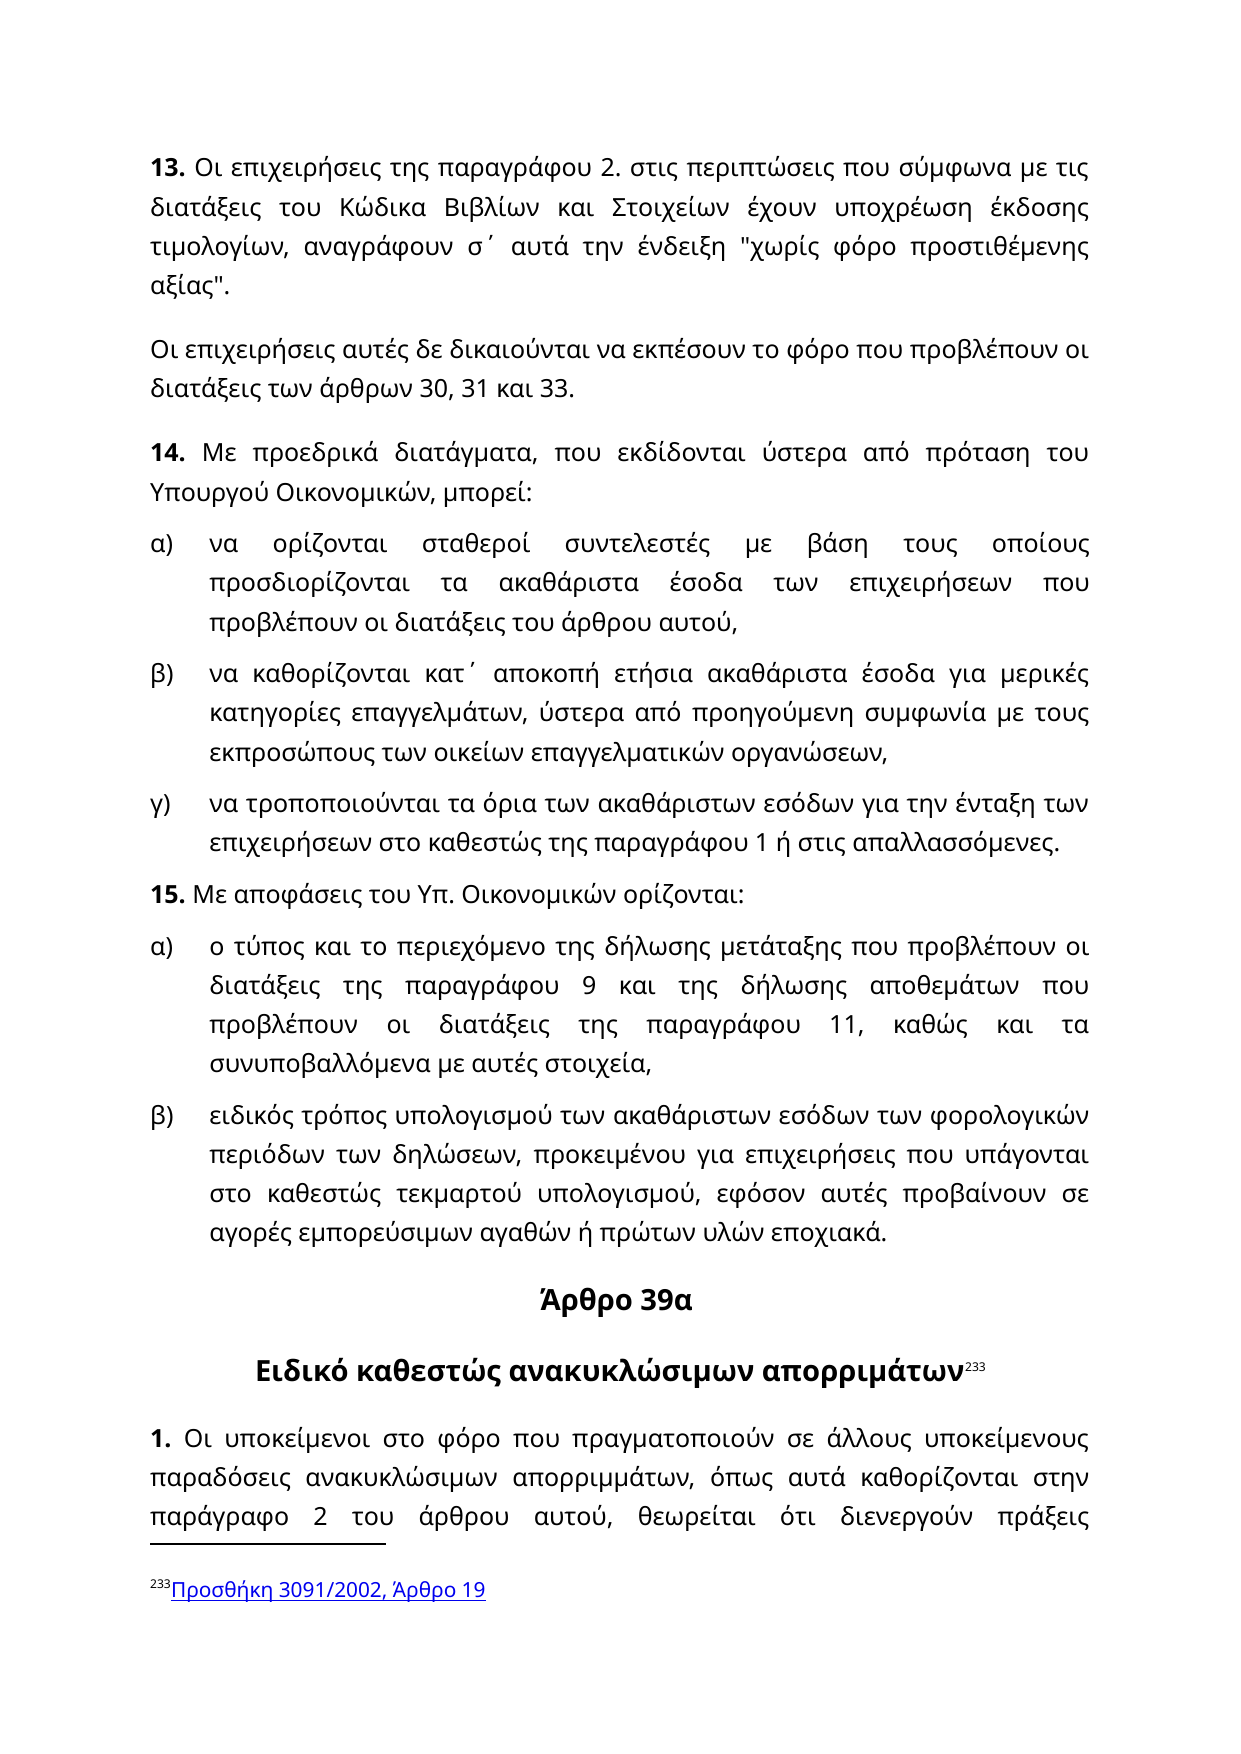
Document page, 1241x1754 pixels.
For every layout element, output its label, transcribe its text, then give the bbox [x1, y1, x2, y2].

list γ) να τροποποιούνται τα όρια των ακαθάριστων εσόδων για την ένταξη των επιχειρήσεων στο καθεστώς της παραγράφου 1 ή στις απαλλασσόμενες. [150, 786, 1090, 859]
text 14. Με προεδρικά διατάγματα, που εκδίδονται ύστερα από πρόταση του Υπουργού Οικονομικών, μπορεί: [150, 435, 1090, 508]
list β) ειδικός τρόπος υπολογισμού των ακαθάριστων εσόδων των φορολογικών περιόδων των δηλώσεων, προκειμένου για επιχειρήσεις που υπάγονται στο καθεστώς τεκμαρτού υπολογισμού, εφόσον αυτές προβαίνουν σε αγορές εμπορεύσιμων αγαθών ή πρώτων υλών εποχιακά. [150, 1097, 1090, 1249]
text 1. Οι υποκείμενοι στο φόρο που πραγματοποιούν σε άλλους υποκείμενους παραδόσεις ανακυκλώσιμων απορριμμάτων, όπως αυτά καθορίζονται στην παράγραφο 2 του άρθρου αυτού, θεωρείται ότι διενεργούν πράξεις [150, 1420, 1090, 1533]
subtitle Άρθρο 39α [150, 1279, 1090, 1319]
text 13. Οι επιχειρήσεις της παραγράφου 2. στις περιπτώσεις που σύμφωνα με τις διατάξεις του Κώδικα Βιβλίων και Στοιχείων έχουν υποχρέωση έκδοσης τιμολογίων, αναγράφουν σ΄ αυτά την ένδειξη "χωρίς φόρο προστιθέμενης αξίας". [150, 150, 1090, 302]
list α) ο τύπος και το περιεχόμενο της δήλωσης μετάταξης που προβλέπουν οι διατάξεις της παραγράφου 9 και της δήλωσης αποθεμάτων που προβλέπουν οι διατάξεις της παραγράφου 11, καθώς και τα συνυποβαλλόμενα με αυτές στοιχεία, [150, 928, 1090, 1080]
list α) να ορίζονται σταθεροί συντελεστές με βάση τους οποίους προσδιορίζονται τα ακαθάριστα έσοδα των επιχειρήσεων που προβλέπουν οι διατάξεις του άρθρου αυτού, [150, 526, 1090, 638]
text Οι επιχειρήσεις αυτές δε δικαιούνται να εκπέσουν το φόρο που προβλέπουν οι διατάξεις των άρθρων 30, 31 και 33. [150, 332, 1090, 405]
subtitle Ειδικό καθεστώς ανακυκλώσιμων απορριμάτων [150, 1350, 1090, 1389]
text Προσθήκη 3091/2002, Άρθρο 19 [150, 1576, 1090, 1604]
list β) να καθορίζονται κατ΄ αποκοπή ετήσια ακαθάριστα έσοδα για μερικές κατηγορίες επαγγελμάτων, ύστερα από προηγούμενη συμφωνία με τους εκπροσώπους των οικείων επαγγελματικών οργανώσεων, [150, 656, 1090, 768]
text 15. Με αποφάσεις του Υπ. Οικονομικών ορίζονται: [150, 877, 1090, 911]
